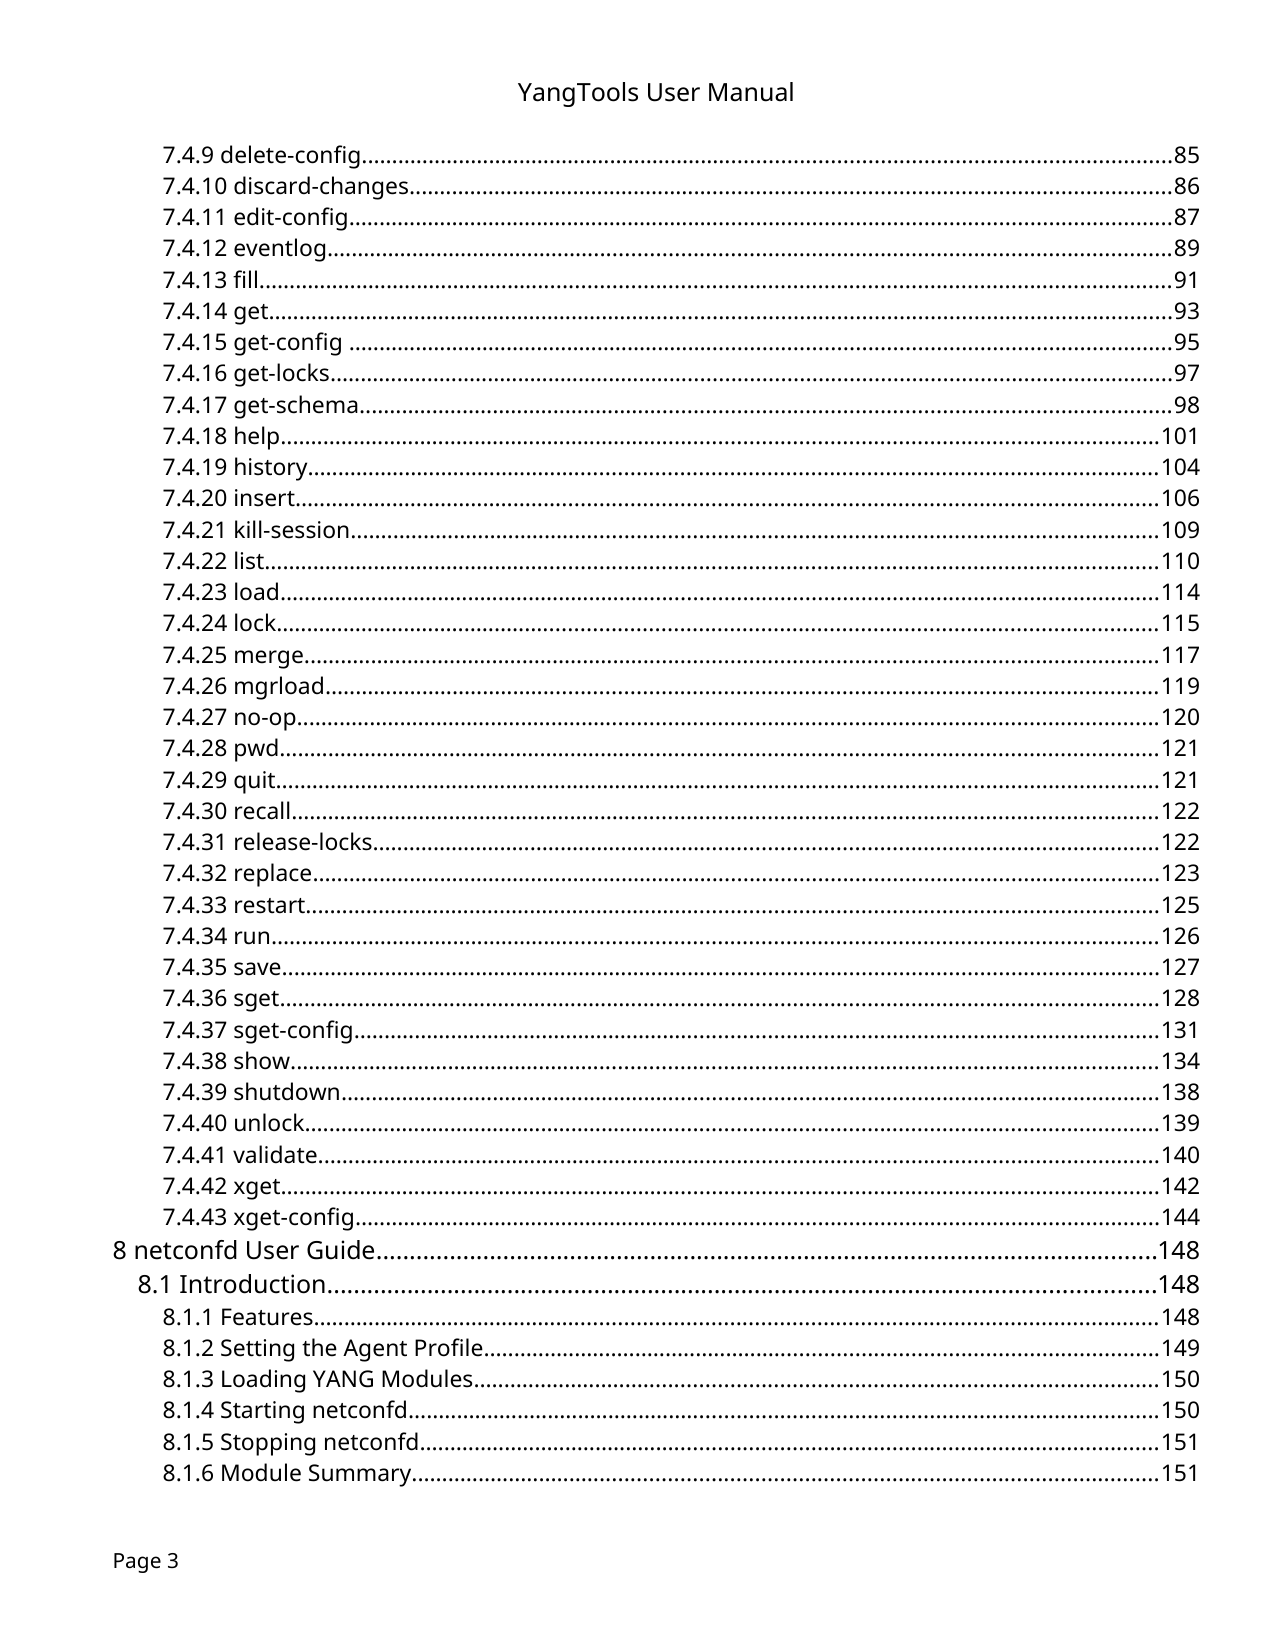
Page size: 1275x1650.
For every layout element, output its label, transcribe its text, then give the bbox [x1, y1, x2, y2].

text 7.4.35 save 127 [162, 951, 1200, 982]
text 8 netconfd User Guide 148 [112, 1232, 1200, 1266]
text 7.4.43 xget-config 144 [162, 1201, 1200, 1232]
text 8.1.5 Stopping netconfd 151 [162, 1425, 1200, 1457]
text 7.4.39 shutdown 138 [162, 1076, 1200, 1107]
text 7.4.30 recall 122 [162, 795, 1200, 826]
text 7.4.32 replace 123 [162, 857, 1200, 888]
text 7.4.19 history 104 [162, 451, 1200, 482]
text 7.4.14 get 93 [162, 295, 1200, 326]
text 7.4.22 list 110 [162, 545, 1200, 576]
text 8.1.2 Setting the Agent Profile 149 [162, 1332, 1200, 1363]
text 7.4.26 mgrload 119 [162, 670, 1200, 701]
text 7.4.20 insert 106 [162, 482, 1200, 513]
text 7.4.13 fill 91 [162, 263, 1200, 295]
text 7.4.15 get-config 95 [162, 326, 1200, 357]
text 7.4.36 sget 128 [162, 982, 1200, 1013]
text 7.4.24 lock 115 [162, 607, 1200, 638]
text 8.1.4 Starting netconfd 150 [162, 1394, 1200, 1425]
text 7.4.18 help 101 [162, 420, 1200, 451]
text 7.4.37 sget-config 131 [162, 1013, 1200, 1045]
text 7.4.34 run 126 [162, 920, 1200, 951]
text 7.4.31 release-locks 122 [162, 826, 1200, 857]
text 7.4.17 get-schema 98 [162, 388, 1200, 420]
text 7.4.16 get-locks 97 [162, 357, 1200, 388]
text 7.4.23 load 114 [162, 576, 1200, 607]
text 8.1.6 Module Summary 151 [162, 1457, 1200, 1488]
text 7.4.27 no-op 120 [162, 701, 1200, 732]
text 7.4.10 discard-changes 86 [162, 170, 1200, 201]
text 8.1 Introduction 148 [137, 1266, 1200, 1300]
text 7.4.28 pwd 121 [162, 732, 1200, 763]
text 7.4.25 merge 117 [162, 638, 1200, 670]
text 7.4.42 xget 142 [162, 1170, 1200, 1201]
text 8.1.3 Loading YANG Modules 150 [162, 1363, 1200, 1394]
text 7.4.9 delete-config 85 [162, 138, 1200, 170]
text 7.4.41 validate 140 [162, 1138, 1200, 1170]
text 7.4.33 restart 125 [162, 888, 1200, 920]
text 7.4.29 quit 121 [162, 763, 1200, 795]
text 7.4.38 show 134 [162, 1045, 1200, 1076]
text 7.4.12 eventlog 89 [162, 232, 1200, 263]
text 7.4.40 unlock 139 [162, 1107, 1200, 1138]
text 7.4.21 kill-session 109 [162, 513, 1200, 545]
text 7.4.11 edit-config 87 [162, 201, 1200, 232]
text 8.1.1 Features 148 [162, 1300, 1200, 1332]
